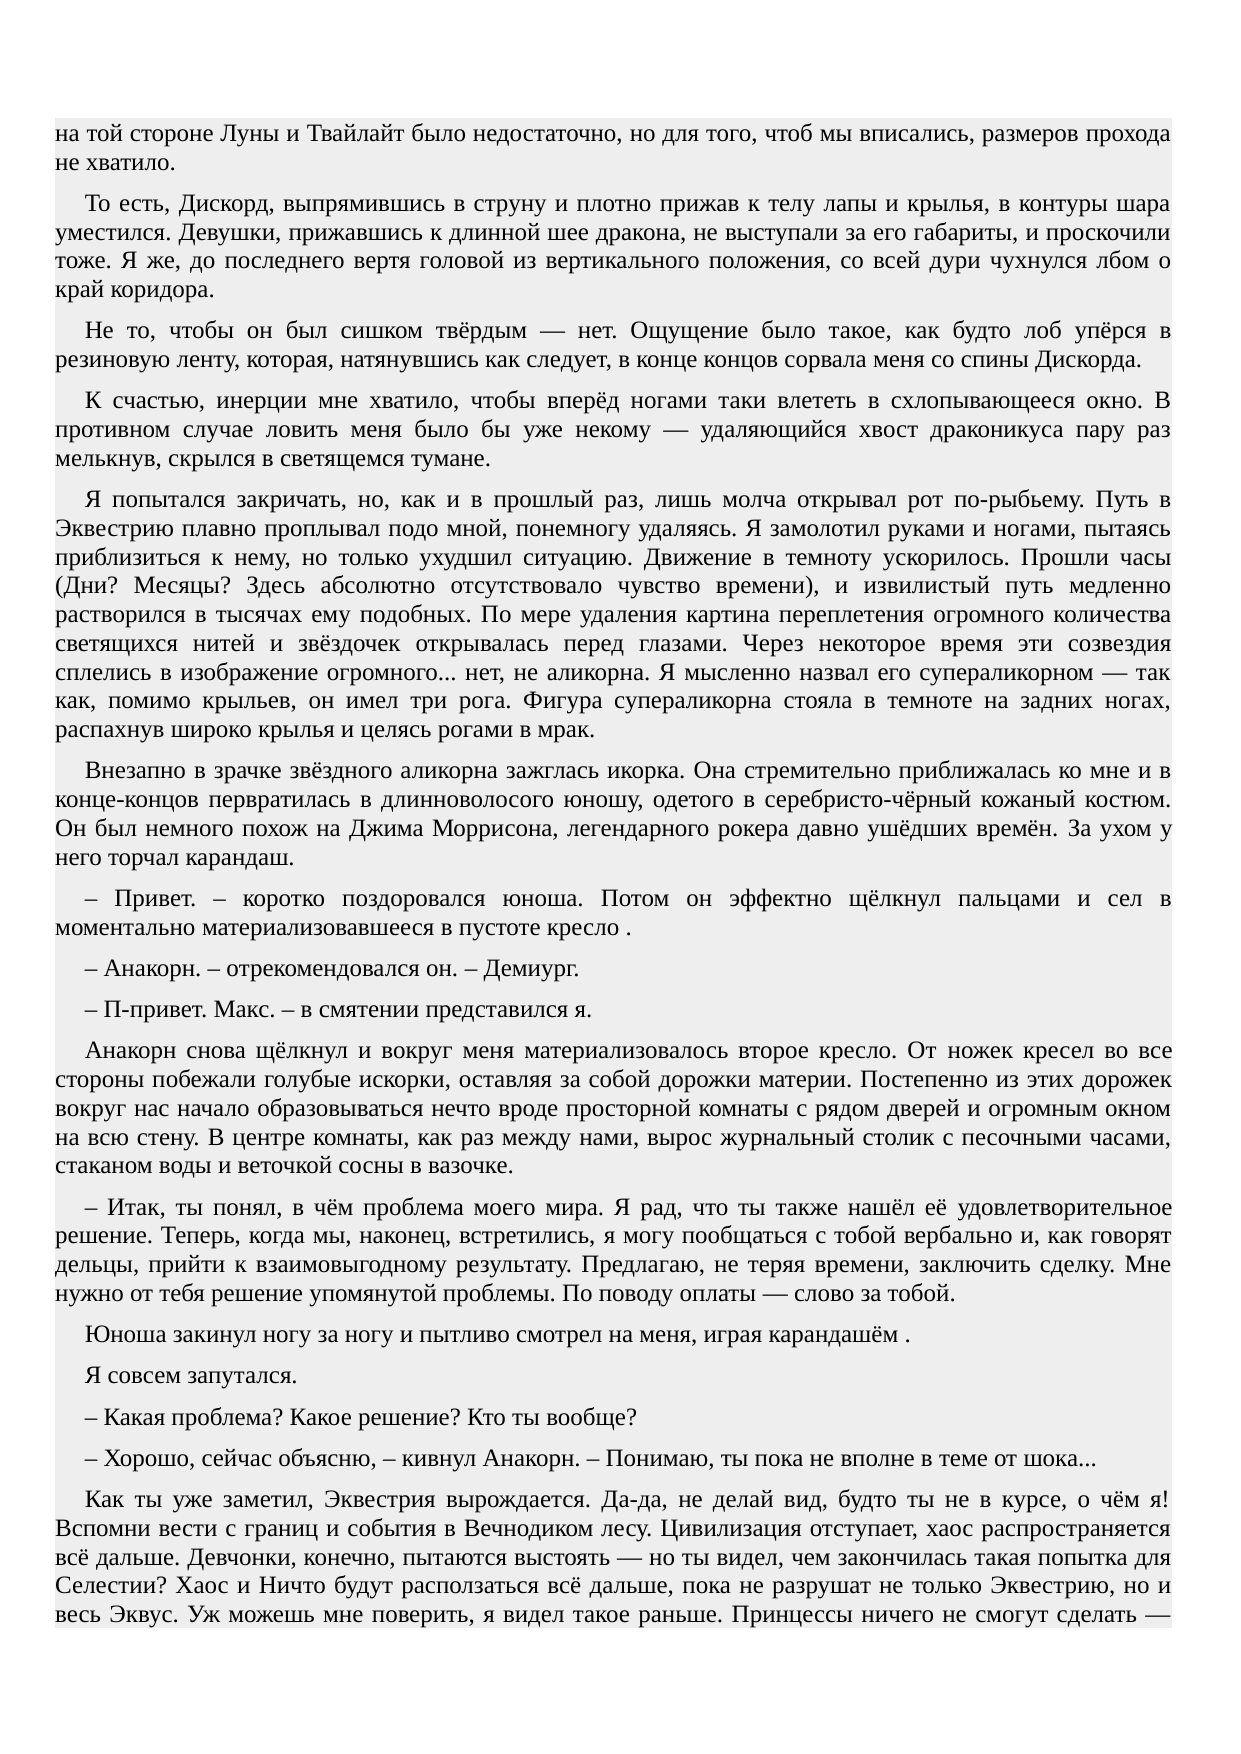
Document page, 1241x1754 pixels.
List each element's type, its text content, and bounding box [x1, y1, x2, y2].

text То есть, Дискорд, выпрямившись в струну и плотно прижав к телу лапы и крылья, в контуры шара уместился. Девушки, прижавшись к длинной шее дракона, не выступали за его габариты, и проскочили тоже. Я же, до последнего вертя головой из вертикального положения, со всей дури чухнулся лбом о край коридора. [55, 188, 1172, 303]
text Я совсем запутался. [55, 1361, 1172, 1389]
text – Хорошо, сейчас объясню, – кивнул Анакорн. – Понимаю, ты пока не вполне в теме от шока... [55, 1443, 1172, 1472]
text Я попытался закричать, но, как и в прошлый раз, лишь молча открывал рот по-рыбьему. Путь в Эквестрию плавно проплывал подо мной, понемногу удаляясь. Я замолотил руками и ногами, пытаясь приблизиться к нему, но только ухудшил ситуацию. Движение в темноту ускорилось. Прошли часы (Дни? Месяцы? Здесь абсолютно отсутствовало чувство времени), и извилистый путь медленно растворился в тысячах ему подобных. По мере удаления картина переплетения огромного количества светящихся нитей и звёздочек открывалась перед глазами. Через некоторое время эти созвездия сплелись в изображение огромного... нет, не аликорна. Я мысленно назвал его супераликорном — так как, помимо крыльев, он имел три рога. Фигура супераликорна стояла в темноте на задних ногах, распахнув широко крылья и целясь рогами в мрак. [55, 484, 1172, 743]
text – П-привет. Макс. – в смятении представился я. [55, 994, 1172, 1023]
text Внезапно в зрачке звёздного аликорна зажглась икорка. Она стремительно приближалась ко мне и в конце-концов первратилась в длинноволосого юношу, одетого в серебристо-чёрный кожаный костюм. Он был немного похож на Джима Моррисона, легендарного рокера давно ушёдших времён. За ухом у него торчал карандаш. [55, 756, 1172, 871]
text Юноша закинул ногу за ногу и пытливо смотрел на меня, играя карандашём . [55, 1319, 1172, 1348]
text – Какая проблема? Какое решение? Кто ты вообще? [55, 1402, 1172, 1431]
text Не то, чтобы он был сишком твёрдым — нет. Ощущение было такое, как будто лоб упёрся в резиновую ленту, которая, натянувшись как следует, в конце концов сорвала меня со спины Дискорда. [55, 316, 1172, 373]
text – Анакорн. – отрекомендовался он. – Демиург. [55, 953, 1172, 982]
text К счастью, инерции мне хватило, чтобы вперёд ногами таки влететь в схлопывающееся окно. В противном случае ловить меня было бы уже некому — удаляющийся хвост драконикуса пару раз мелькнув, скрылся в светящемся тумане. [55, 386, 1172, 472]
text Анакорн снова щёлкнул и вокруг меня материализовалось второе кресло. От ножек кресел во все стороны побежали голубые искорки, оставляя за собой дорожки материи. Постепенно из этих дорожек вокруг нас начало образовываться нечто вроде просторной комнаты с рядом дверей и огромным окном на всю стену. В центре комнаты, как раз между нами, вырос журнальный столик с песочными часами, стаканом воды и веточкой сосны в вазочке. [55, 1036, 1172, 1179]
text – Итак, ты понял, в чём проблема моего мира. Я рад, что ты также нашёл её удовлетворительное решение. Теперь, когда мы, наконец, встретились, я могу пообщаться с тобой вербально и, как говорят дельцы, прийти к взаимовыгодному результату. Предлагаю, не теряя времени, заключить сделку. Мне нужно от тебя решение упомянутой проблемы. По поводу оплаты — слово за тобой. [55, 1192, 1172, 1307]
text на той стороне Луны и Твайлайт было недостаточно, но для того, чтоб мы вписались, размеров прохода не хватило. [55, 118, 1172, 176]
text Как ты уже заметил, Эквестрия вырождается. Да-да, не делай вид, будто ты не в курсе, о чём я! Вспомни вести с границ и события в Вечнодиком лесу. Цивилизация отступает, хаос распространяется всё дальше. Девчонки, конечно, пытаются выстоять — но ты видел, чем закончилась такая попытка для Селестии? Хаос и Ничто будут расползаться всё дальше, пока не разрушат не только Эквестрию, но и весь Эквус. Уж можешь мне поверить, я видел такое раньше. Принцессы ничего не смогут сделать — [55, 1484, 1172, 1628]
text – Привет. – коротко поздоровался юноша. Потом он эффектно щёлкнул пальцами и сел в моментально материализовавшееся в пустоте кресло . [55, 883, 1172, 941]
